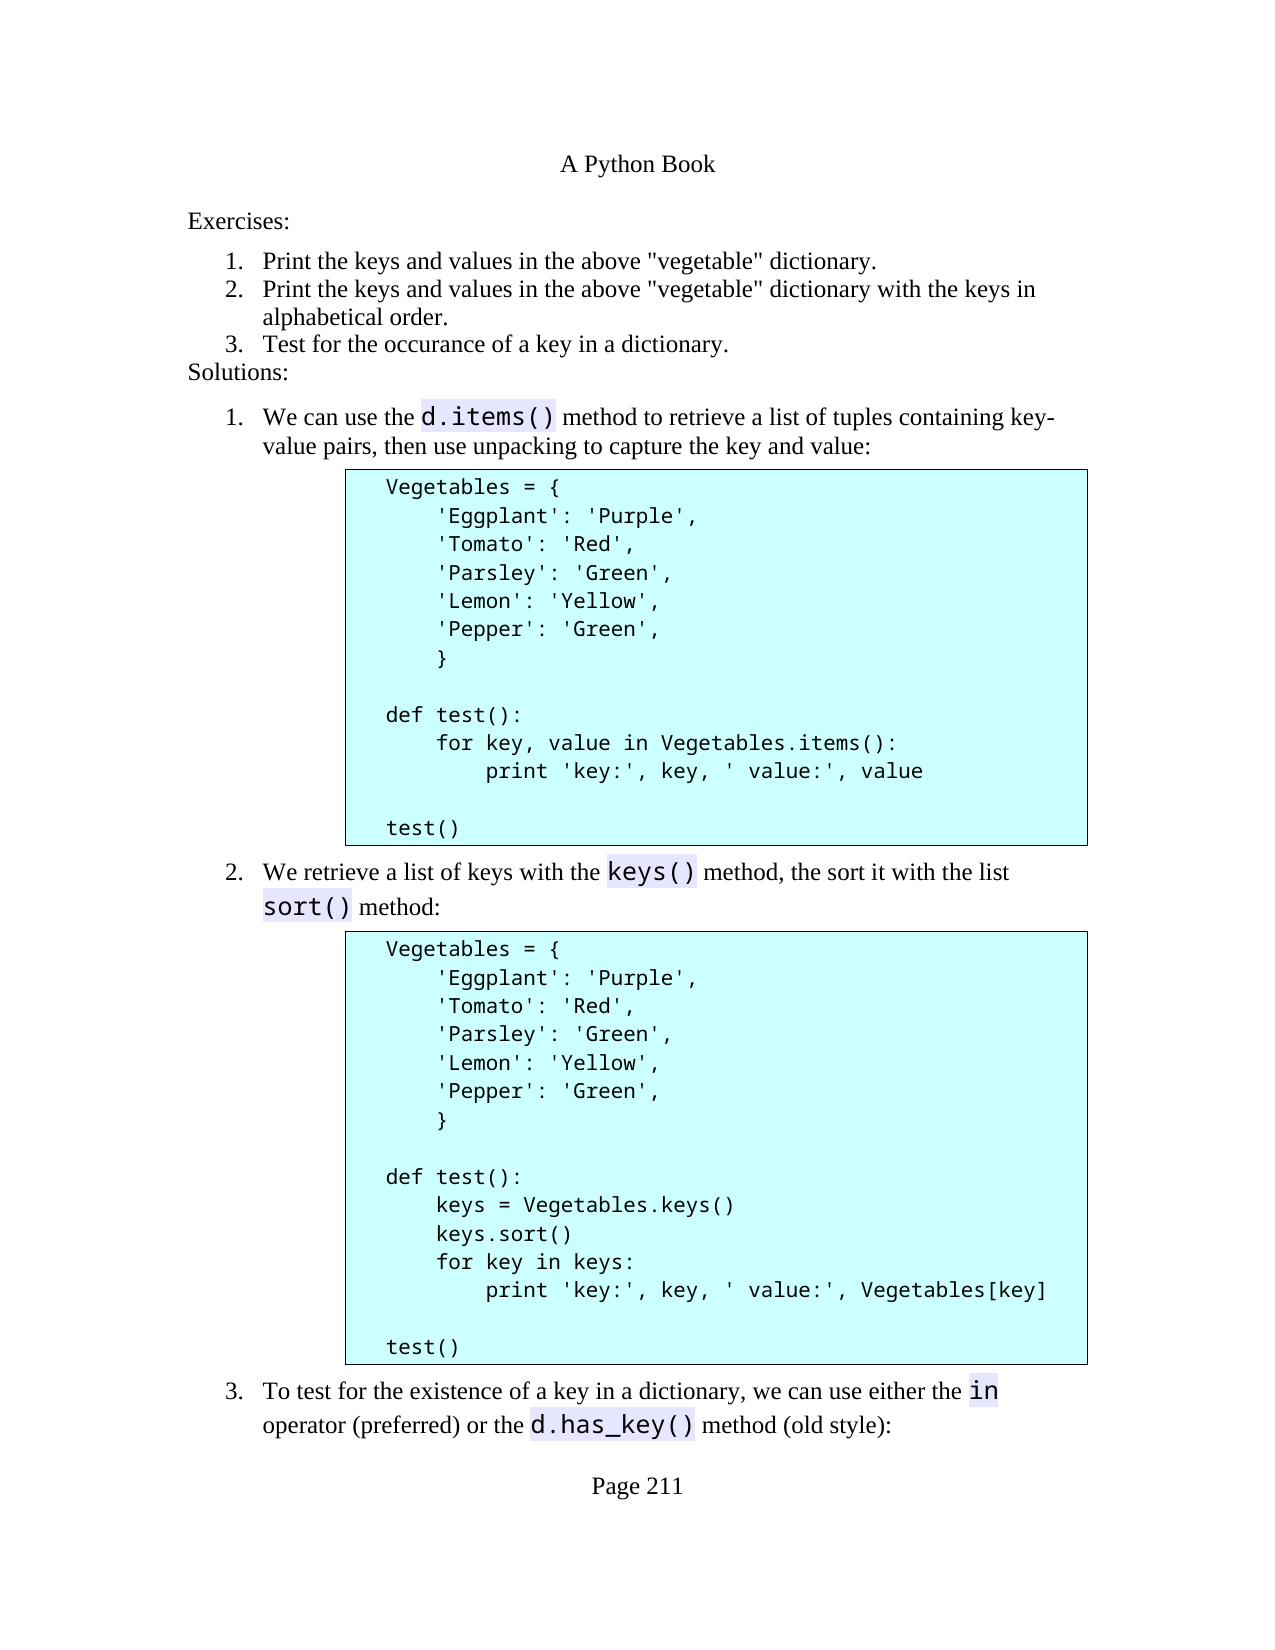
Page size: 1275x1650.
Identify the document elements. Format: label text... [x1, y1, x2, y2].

list Vegetables = { 'Eggplant': 'Purple', 'Tomato': 'Red', 'Parsley': 'Green', 'Lemon': 'Yellow', 'Pepper': 'Green', } def test(): for key, value in Vegetables.items(): print 'key:', key, ' value:', value test() [346, 470, 1087, 845]
list To test for the existence of a key in a dictionary, we can use either the in operator (preferred) or the d.has_key() method (old style): [225, 1373, 1087, 1441]
list Vegetables = { 'Eggplant': 'Purple', 'Tomato': 'Red', 'Parsley': 'Green', 'Lemon': 'Yellow', 'Pepper': 'Green', } def test(): keys = Vegetables.keys() keys.sort() for key in keys: print 'key:', key, ' value:', Vegetables[key] test() [346, 932, 1087, 1364]
list We can use the d.items() method to retrieve a list of tuples containing key-value pairs, then use unpacking to capture the key and value: [225, 398, 1087, 460]
list Test for the occurance of a key in a dictionary. [225, 331, 1087, 358]
text Exercises: [187, 207, 1087, 235]
list Print the keys and values in the above "vegetable" dictionary. [225, 247, 1087, 275]
list Print the keys and values in the above "vegetable" dictionary with the keys in alphabetical order. [225, 275, 1087, 331]
text Solutions: [187, 358, 1087, 386]
list We retrieve a list of keys with the keys() method, the sort it with the list sort() method: [225, 854, 1087, 922]
